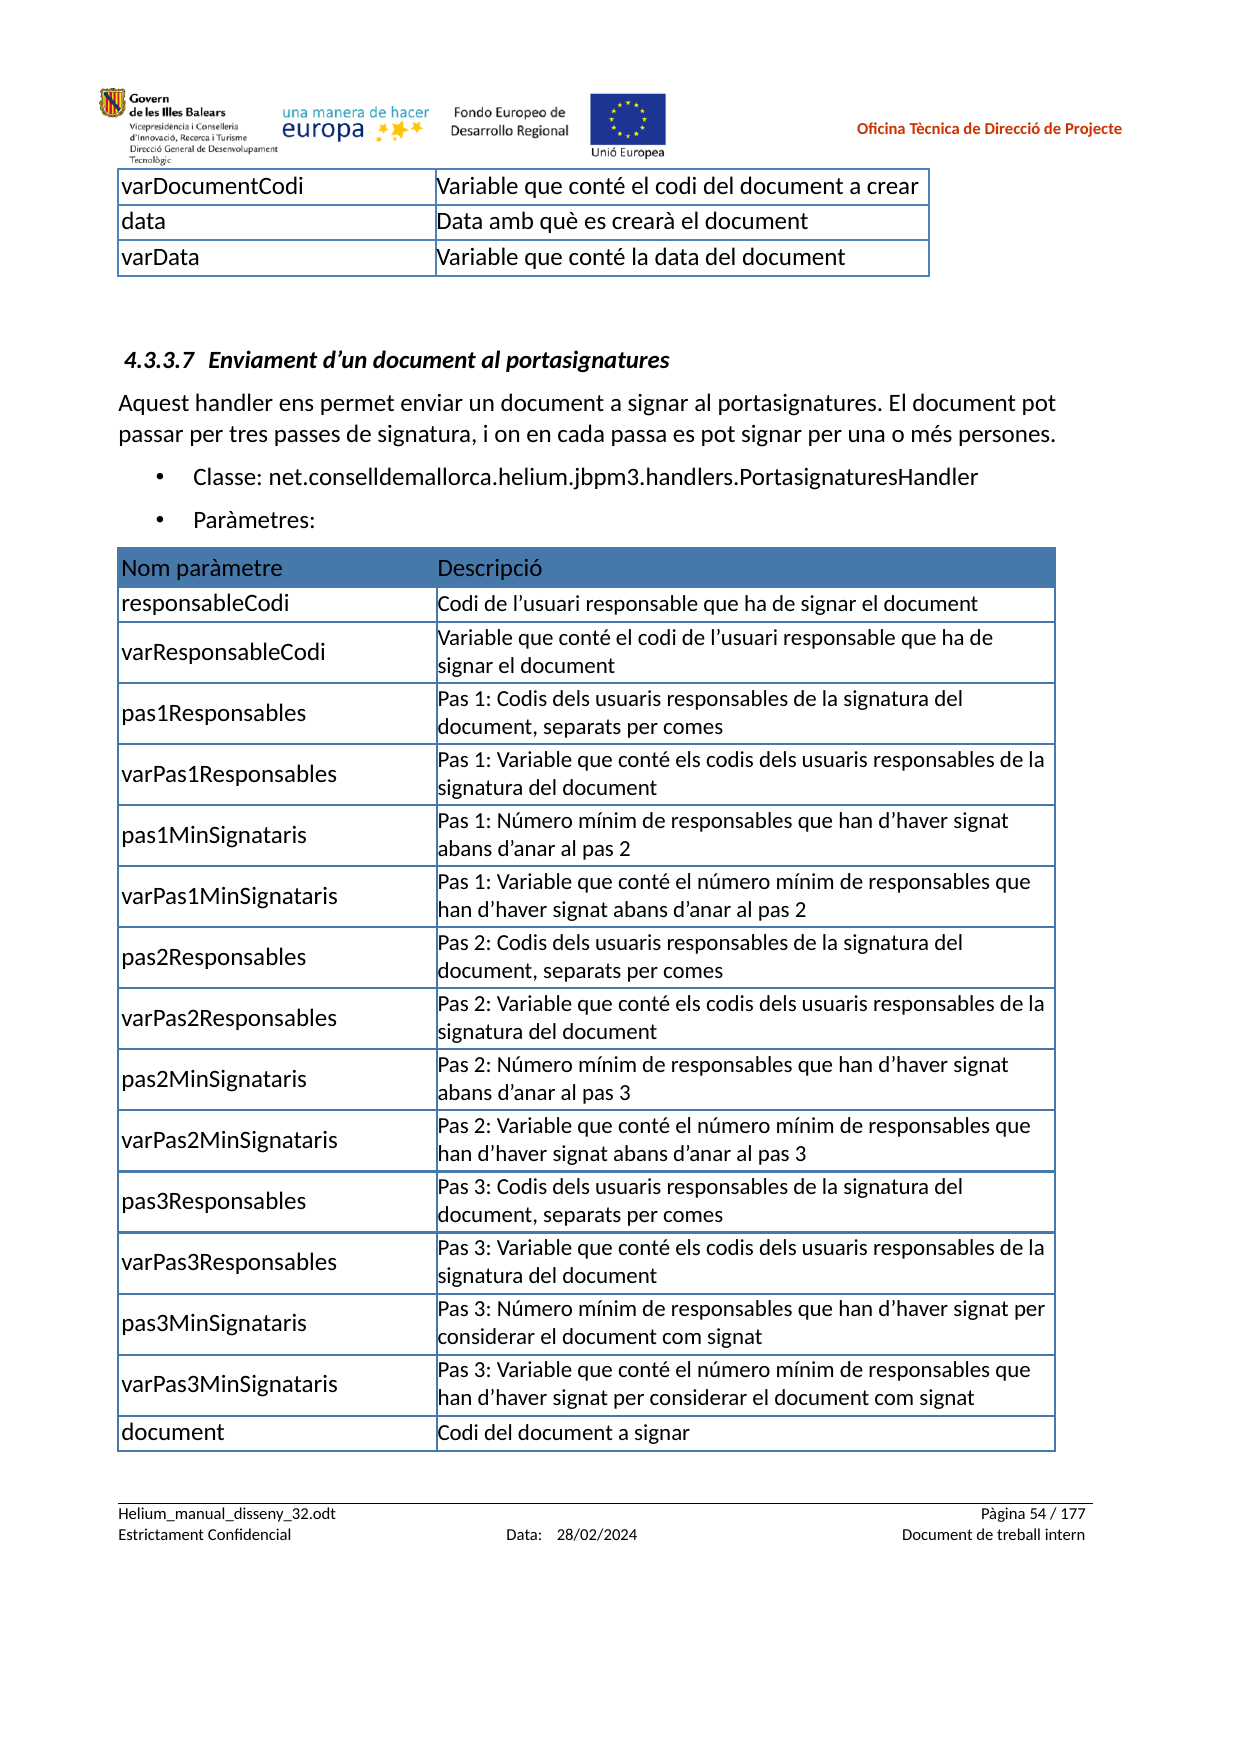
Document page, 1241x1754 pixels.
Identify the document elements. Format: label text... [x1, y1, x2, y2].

table_cell varDocumentCodi [119, 170, 435, 203]
picture [99, 87, 668, 166]
table_cell Data amb què es crearà el document [437, 206, 928, 239]
table_cell Variable que conté el codi de l’usuari responsable que ha de signar el document [438, 623, 1054, 682]
table_cell document [119, 1417, 436, 1450]
table_cell Pas 2: Variable que conté el número mínim de responsables que han d’haver signat abans d’anar al pas 3 [438, 1111, 1054, 1170]
table_cell varData [119, 241, 435, 274]
table_cell pas1MinSignataris [119, 806, 436, 865]
table_cell Variable que conté el codi del document a crear [437, 170, 928, 203]
table_cell Pas 1: Variable que conté els codis dels usuaris responsables de la signatura del document [438, 745, 1054, 804]
table_cell Pas 3: Número mínim de responsables que han d’haver signat per considerar el document com signat [438, 1295, 1054, 1353]
table_cell pas2Responsables [119, 928, 436, 987]
table_cell varPas3Responsables [119, 1234, 436, 1292]
table_cell Pas 2: Número mínim de responsables que han d’haver signat abans d’anar al pas 3 [438, 1050, 1054, 1109]
table_cell pas1Responsables [119, 684, 436, 743]
table_cell Pas 3: Variable que conté els codis dels usuaris responsables de la signatura del document [438, 1234, 1054, 1292]
table_cell Pas 1: Número mínim de responsables que han d’haver signat abans d’anar al pas 2 [438, 806, 1054, 865]
text Aquest handler ens permet enviar un document a signar al portasignatures. El document pot passar per tres passes de signatura, i on en cada passa es pot signar per una o més persones. [118, 387, 1122, 448]
table_cell pas3MinSignataris [119, 1295, 436, 1353]
table_cell Codi del document a signar [438, 1417, 1054, 1450]
table_cell varPas1MinSignataris [119, 867, 436, 926]
table_cell pas2MinSignataris [119, 1050, 436, 1109]
table_cell data [119, 206, 435, 239]
table_cell varPas1Responsables [119, 745, 436, 804]
table_header Nom paràmetre [119, 549, 436, 585]
table_cell responsableCodi [119, 588, 436, 621]
table_cell varResponsableCodi [119, 623, 436, 682]
table_header Descripció [438, 549, 1054, 585]
subtitle Enviament d’un document al portasignatures [118, 344, 1122, 375]
table_cell Pas 3: Variable que conté el número mínim de responsables que han d’haver signat per considerar el document com signat [438, 1356, 1054, 1414]
table_cell varPas2Responsables [119, 989, 436, 1048]
table_cell varPas3MinSignataris [119, 1356, 436, 1414]
table_cell Pas 1: Codis dels usuaris responsables de la signatura del document, separats per comes [438, 684, 1054, 743]
table_cell Codi de l’usuari responsable que ha de signar el document [438, 588, 1054, 621]
list Classe: net.conselldemallorca.helium.jbpm3.handlers.PortasignaturesHandler [156, 461, 1122, 491]
table_cell Pas 1: Variable que conté el número mínim de responsables que han d’haver signat abans d’anar al pas 2 [438, 867, 1054, 926]
table_cell Variable que conté la data del document [437, 241, 928, 274]
table_cell Pas 2: Codis dels usuaris responsables de la signatura del document, separats per comes [438, 928, 1054, 987]
table_cell Pas 2: Variable que conté els codis dels usuaris responsables de la signatura del document [438, 989, 1054, 1048]
list Paràmetres: [156, 504, 1122, 534]
table_cell pas3Responsables [119, 1173, 436, 1231]
table_cell varPas2MinSignataris [119, 1111, 436, 1170]
table_cell Pas 3: Codis dels usuaris responsables de la signatura del document, separats per comes [438, 1173, 1054, 1231]
